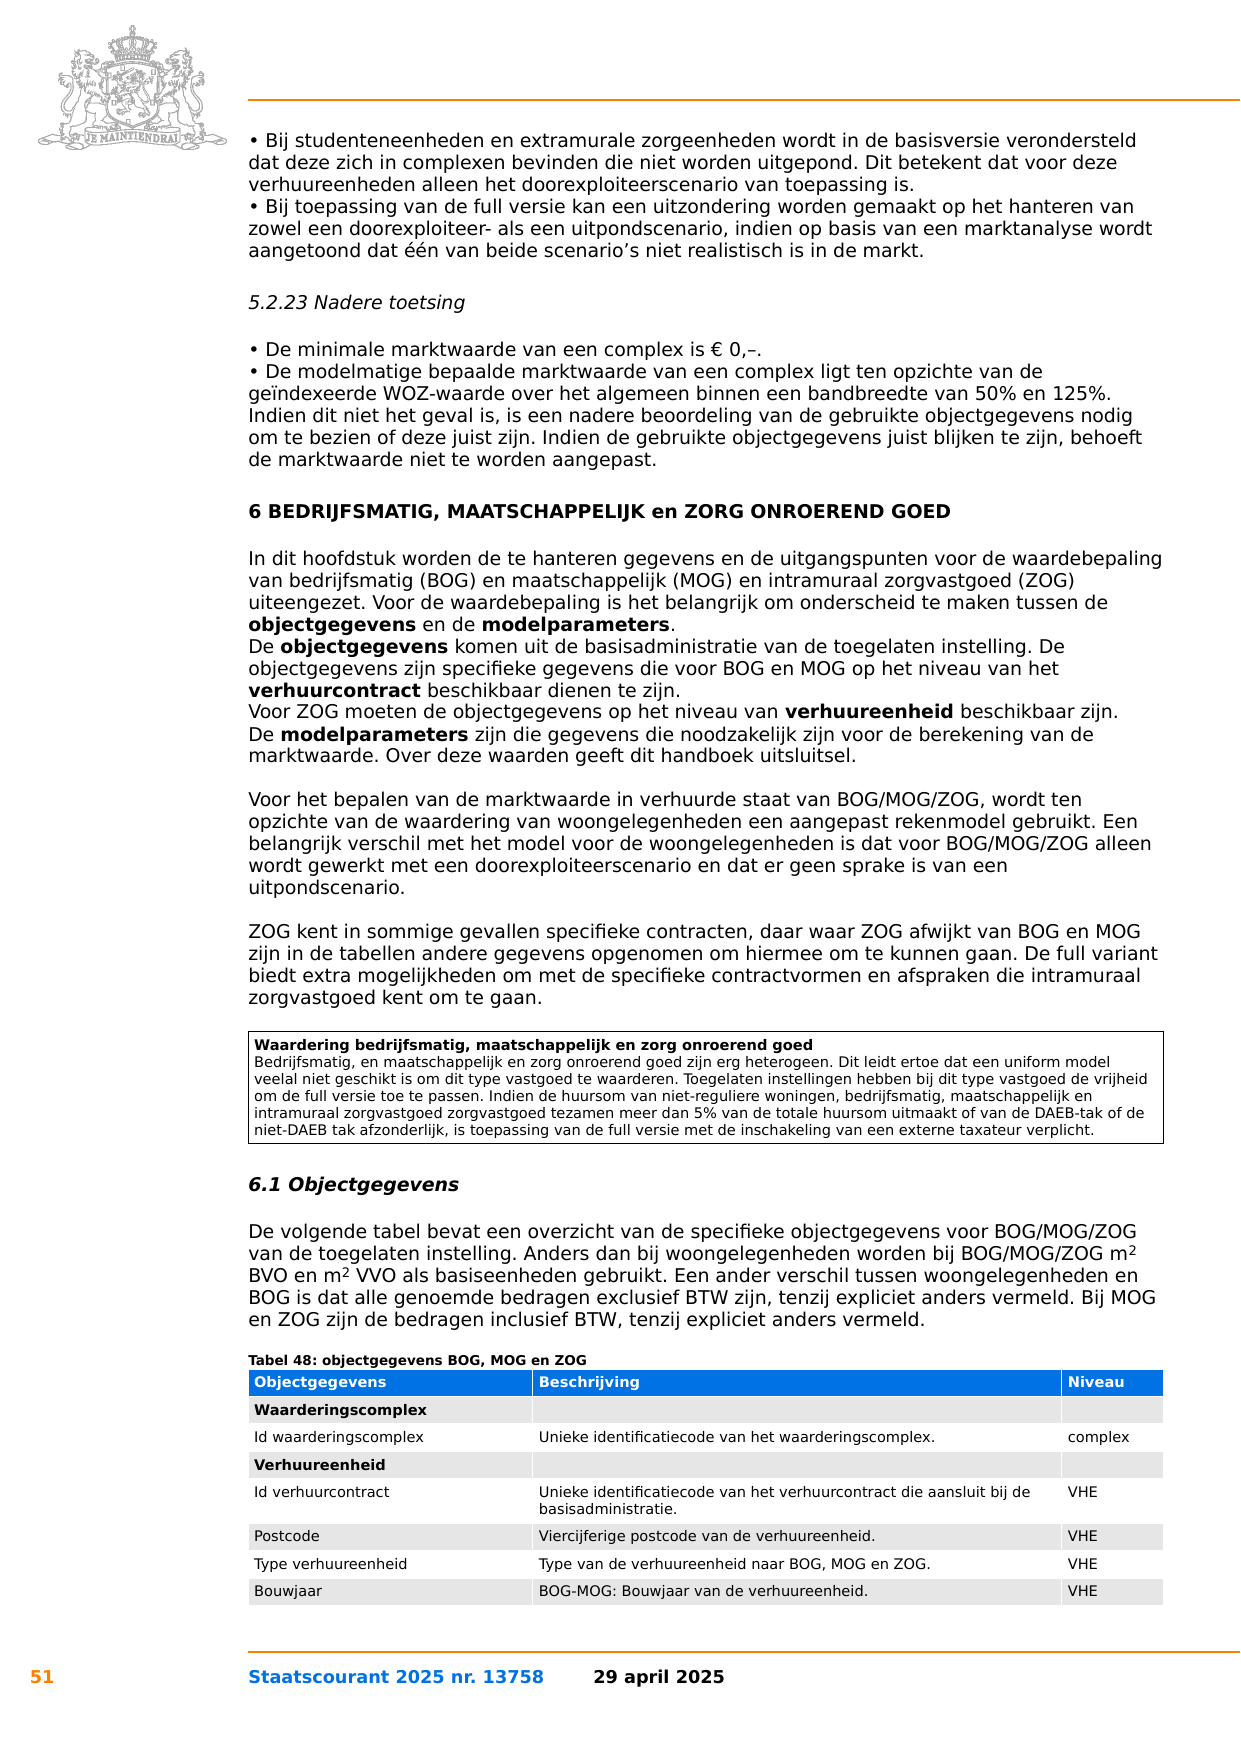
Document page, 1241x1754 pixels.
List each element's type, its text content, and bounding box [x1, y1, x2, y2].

table_cell Bouwjaar [249, 1579, 532, 1605]
table_cell Type van de verhuureenheid naar BOG, MOG en ZOG. [533, 1551, 1061, 1577]
text • De modelmatige bepaalde marktwaarde van een complex ligt ten opzichte van de geïndexeerde WOZ-waarde over het algemeen binnen een bandbreedte van 50% en 125%. Indien dit niet het geval is, is een nadere beoordeling van de gebruikte objectgegevens nodig om te bezien of deze juist zijn. Indien de gebruikte objectgegevens juist blijken te zijn, behoeft de marktwaarde niet te worden aangepast. [248, 361, 1163, 471]
subtitle 6.1 Objectgegevens [248, 1174, 1163, 1196]
table_cell Beschrijving [533, 1370, 1061, 1396]
table_cell Unieke identificatiecode van het verhuurcontract die aansluit bij de basisadministratie. [533, 1479, 1061, 1523]
table_cell Niveau [1062, 1370, 1163, 1396]
table_cell [1062, 1397, 1163, 1423]
table_header Waardering bedrijfsmatig, maatschappelijk en zorg onroerend goed Bedrijfsmatig, en maatschappelijk en zorg onroerend goed zijn erg heterogeen. Dit leidt ertoe dat een uniform model veelal niet geschikt is om dit type vastgoed te waarderen. Toegelaten instellingen hebben bij dit type vastgoed de vrijheid om de full versie toe te passen. Indien de huursom van niet-reguliere woningen, bedrijfsmatig, maatschappelijk en intramuraal zorgvastgoed zorgvastgoed tezamen meer dan 5% van de totale huursom uitmaakt of van de DAEB-tak of de niet-DAEB tak afzonderlijk, is toepassing van de full versie met de inschakeling van een externe taxateur verplicht. [249, 1032, 1163, 1143]
text De volgende tabel bevat een overzicht van de specifieke objectgegevens voor BOG/MOG/ZOG van de toegelaten instelling. Anders dan bij woongelegenheden worden bij BOG/MOG/ZOG m2 BVO en m2 VVO als basiseenheden gebruikt. Een ander verschil tussen woongelegenheden en BOG is dat alle genoemde bedragen exclusief BTW zijn, tenzij expliciet anders vermeld. Bij MOG en ZOG zijn de bedragen inclusief BTW, tenzij expliciet anders vermeld. [248, 1221, 1163, 1331]
table_cell Id verhuurcontract [249, 1479, 532, 1523]
table_cell [533, 1397, 1061, 1423]
text Voor het bepalen van de marktwaarde in verhuurde staat van BOG/MOG/ZOG, wordt ten opzichte van de waardering van woongelegenheden een aangepast rekenmodel gebruikt. Een belangrijk verschil met het model voor de woongelegenheden is dat voor BOG/MOG/ZOG alleen wordt gewerkt met een doorexploiteerscenario en dat er geen sprake is van een uitpondscenario. [248, 789, 1163, 899]
table_cell Unieke identificatiecode van het waarderingscomplex. [533, 1425, 1061, 1451]
subtitle 5.2.23 Nadere toetsing [248, 292, 1163, 314]
table_cell VHE [1062, 1551, 1163, 1577]
text • De minimale marktwaarde van een complex is € 0,–. [248, 339, 1163, 361]
text Voor ZOG moeten de objectgegevens op het niveau van verhuureenheid beschikbaar zijn. [248, 701, 1163, 723]
table_cell Verhuureenheid [249, 1452, 532, 1478]
text • Bij toepassing van de full versie kan een uitzondering worden gemaakt op het hanteren van zowel een doorexploiteer- als een uitpondscenario, indien op basis van een marktanalyse wordt aangetoond dat één van beide scenario’s niet realistisch is in de markt. [248, 196, 1163, 262]
table_cell complex [1062, 1425, 1163, 1451]
text ZOG kent in sommige gevallen specifieke contracten, daar waar ZOG afwijkt van BOG en MOG zijn in de tabellen andere gegevens opgenomen om hiermee om te kunnen gaan. De full variant biedt extra mogelijkheden om met de specifieke contractvormen en afspraken die intramuraal zorgvastgoed kent om te gaan. [248, 921, 1163, 1009]
text De objectgegevens komen uit de basisadministratie van de toegelaten instelling. De objectgegevens zijn specifieke gegevens die voor BOG en MOG op het niveau van het verhuurcontract beschikbaar dienen te zijn. [248, 636, 1163, 701]
table_header Tabel 48: objectgegevens BOG, MOG en ZOG [248, 1353, 1163, 1369]
text • Bij studenteneenheden en extramurale zorgeenheden wordt in de basisversie verondersteld dat deze zich in complexen bevinden die niet worden uitgepond. Dit betekent dat voor deze verhuureenheden alleen het doorexploiteerscenario van toepassing is. [248, 130, 1163, 196]
table_cell VHE [1062, 1524, 1163, 1550]
text De modelparameters zijn die gegevens die noodzakelijk zijn voor de berekening van de marktwaarde. Over deze waarden geeft dit handboek uitsluitsel. [248, 723, 1163, 767]
table_cell Objectgegevens [249, 1370, 532, 1396]
subtitle 6 BEDRIJFSMATIG, MAATSCHAPPELIJK en ZORG ONROEREND GOED [248, 501, 1163, 523]
table_cell Viercijferige postcode van de verhuureenheid. [533, 1524, 1061, 1550]
table_cell [533, 1452, 1061, 1478]
table_cell Type verhuureenheid [249, 1551, 532, 1577]
table_cell Waarderingscomplex [249, 1397, 532, 1423]
table_cell VHE [1062, 1479, 1163, 1523]
table_cell BOG-MOG: Bouwjaar van de verhuureenheid. [533, 1579, 1061, 1605]
table_cell Id waarderingscomplex [249, 1425, 532, 1451]
table_cell VHE [1062, 1579, 1163, 1605]
table_cell [1062, 1452, 1163, 1478]
table_cell Postcode [249, 1524, 532, 1550]
picture [38, 25, 227, 150]
text In dit hoofdstuk worden de te hanteren gegevens en de uitgangspunten voor de waardebepaling van bedrijfsmatig (BOG) en maatschappelijk (MOG) en intramuraal zorgvastgoed (ZOG) uiteengezet. Voor de waardebepaling is het belangrijk om onderscheid te maken tussen de objectgegevens en de modelparameters. [248, 548, 1163, 636]
